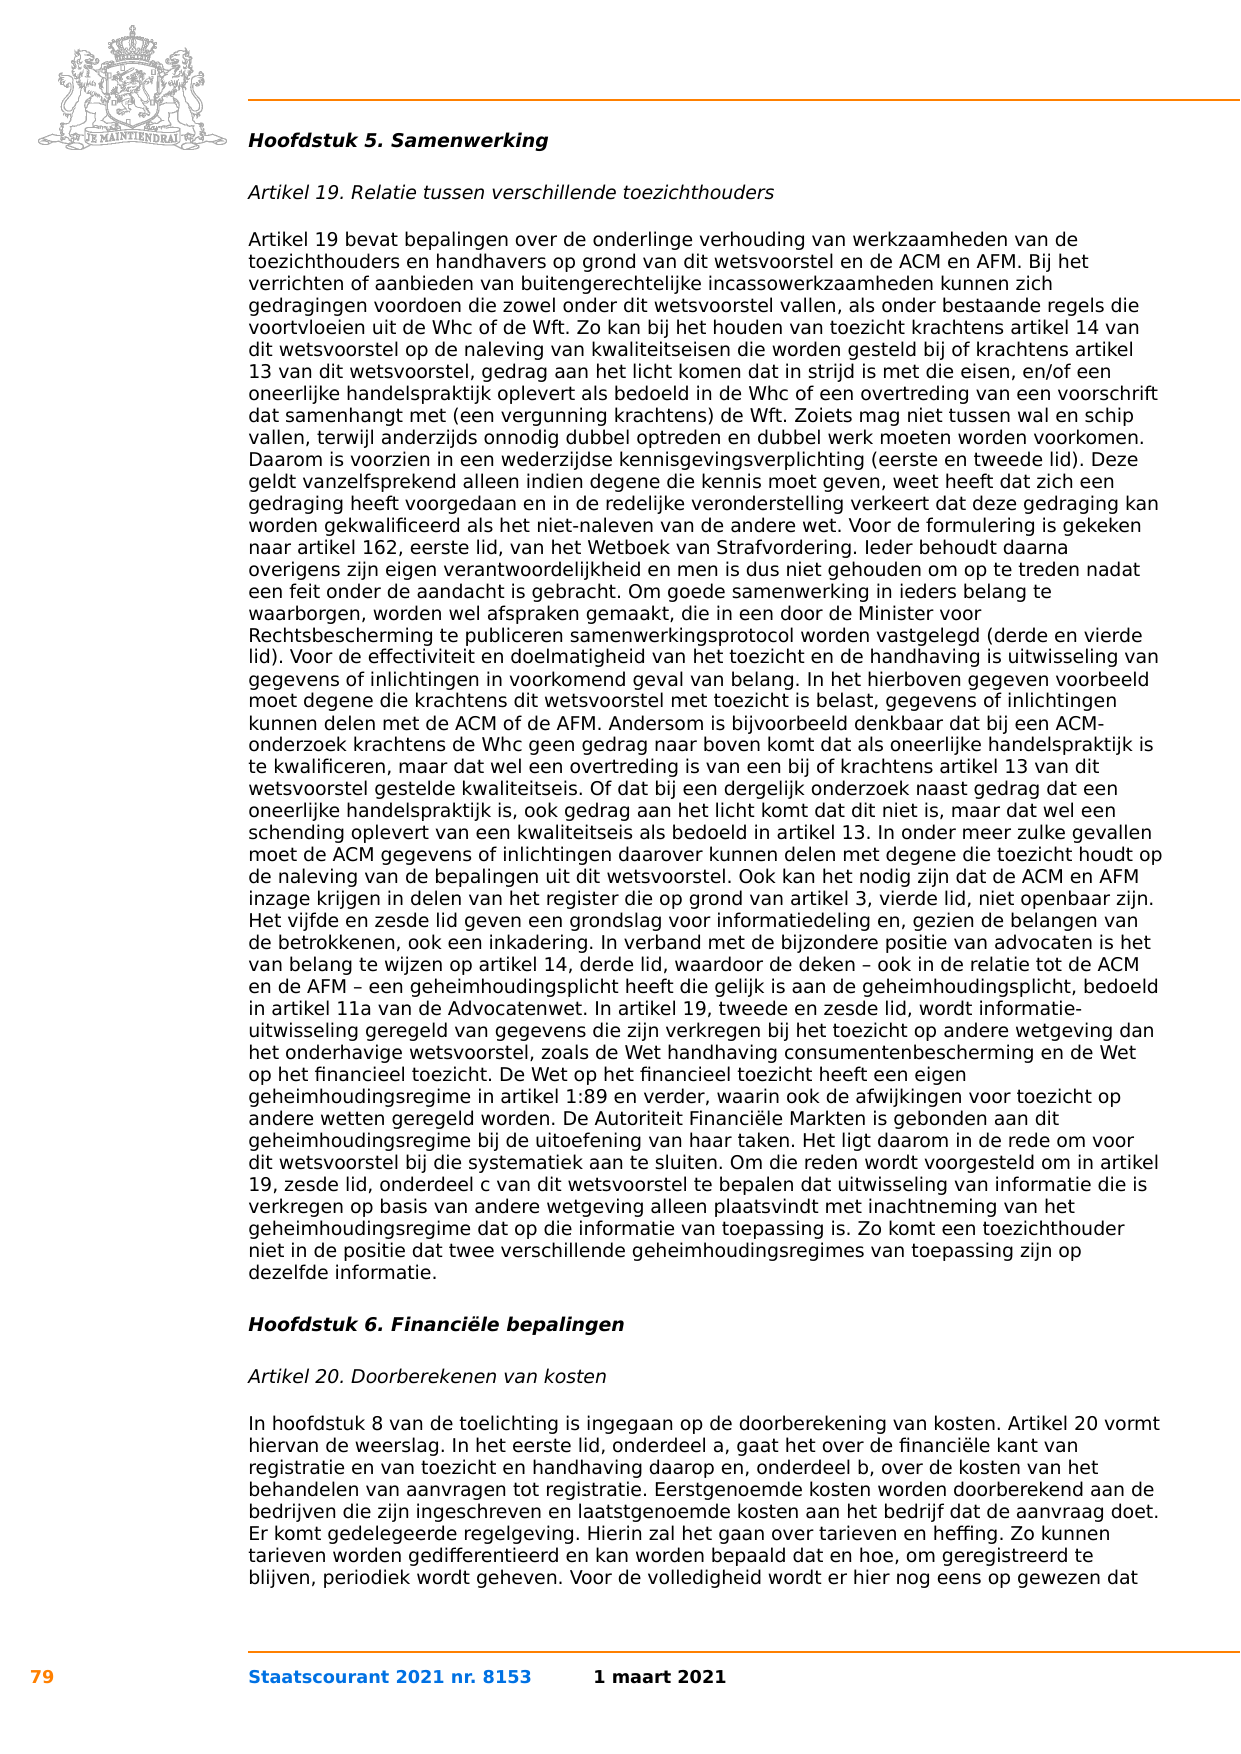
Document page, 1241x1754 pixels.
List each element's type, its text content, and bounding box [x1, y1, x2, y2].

subtitle Artikel 19. Relatie tussen verschillende toezichthouders [248, 182, 1163, 204]
picture [38, 25, 227, 150]
subtitle Hoofdstuk 6. Financiële bepalingen [248, 1314, 1163, 1336]
subtitle Hoofdstuk 5. Samenwerking [248, 130, 1163, 152]
text Artikel 19 bevat bepalingen over de onderlinge verhouding van werkzaamheden van de toezichthouders en handhavers op grond van dit wetsvoorstel en de ACM en AFM. Bij het verrichten of aanbieden van buitengerechtelijke incassowerkzaamheden kunnen zich gedragingen voordoen die zowel onder dit wetsvoorstel vallen, als onder bestaande regels die voortvloeien uit de Whc of de Wft. Zo kan bij het houden van toezicht krachtens artikel 14 van dit wetsvoorstel op de naleving van kwaliteitseisen die worden gesteld bij of krachtens artikel 13 van dit wetsvoorstel, gedrag aan het licht komen dat in strijd is met die eisen, en/of een oneerlijke handelspraktijk oplevert als bedoeld in de Whc of een overtreding van een voorschrift dat samenhangt met (een vergunning krachtens) de Wft. Zoiets mag niet tussen wal en schip vallen, terwijl anderzijds onnodig dubbel optreden en dubbel werk moeten worden voorkomen. Daarom is voorzien in een wederzijdse kennisgevingsverplichting (eerste en tweede lid). Deze geldt vanzelfsprekend alleen indien degene die kennis moet geven, weet heeft dat zich een gedraging heeft voorgedaan en in de redelijke veronderstelling verkeert dat deze gedraging kan worden gekwalificeerd als het niet-naleven van de andere wet. Voor de formulering is gekeken naar artikel 162, eerste lid, van het Wetboek van Strafvordering. Ieder behoudt daarna overigens zijn eigen verantwoordelijkheid en men is dus niet gehouden om op te treden nadat een feit onder de aandacht is gebracht. Om goede samenwerking in ieders belang te waarborgen, worden wel afspraken gemaakt, die in een door de Minister voor Rechtsbescherming te publiceren samenwerkingsprotocol worden vastgelegd (derde en vierde lid). Voor de effectiviteit en doelmatigheid van het toezicht en de handhaving is uitwisseling van gegevens of inlichtingen in voorkomend geval van belang. In het hierboven gegeven voorbeeld moet degene die krachtens dit wetsvoorstel met toezicht is belast, gegevens of inlichtingen kunnen delen met de ACM of de AFM. Andersom is bijvoorbeeld denkbaar dat bij een ACM-onderzoek krachtens de Whc geen gedrag naar boven komt dat als oneerlijke handelspraktijk is te kwalificeren, maar dat wel een overtreding is van een bij of krachtens artikel 13 van dit wetsvoorstel gestelde kwaliteitseis. Of dat bij een dergelijk onderzoek naast gedrag dat een oneerlijke handelspraktijk is, ook gedrag aan het licht komt dat dit niet is, maar dat wel een schending oplevert van een kwaliteitseis als bedoeld in artikel 13. In onder meer zulke gevallen moet de ACM gegevens of inlichtingen daarover kunnen delen met degene die toezicht houdt op de naleving van de bepalingen uit dit wetsvoorstel. Ook kan het nodig zijn dat de ACM en AFM inzage krijgen in delen van het register die op grond van artikel 3, vierde lid, niet openbaar zijn. Het vijfde en zesde lid geven een grondslag voor informatiedeling en, gezien de belangen van de betrokkenen, ook een inkadering. In verband met de bijzondere positie van advocaten is het van belang te wijzen op artikel 14, derde lid, waardoor de deken – ook in de relatie tot de ACM en de AFM – een geheimhoudingsplicht heeft die gelijk is aan de geheimhoudingsplicht, bedoeld in artikel 11a van de Advocatenwet. In artikel 19, tweede en zesde lid, wordt informatie-uitwisseling geregeld van gegevens die zijn verkregen bij het toezicht op andere wetgeving dan het onderhavige wetsvoorstel, zoals de Wet handhaving consumentenbescherming en de Wet op het financieel toezicht. De Wet op het financieel toezicht heeft een eigen geheimhoudingsregime in artikel 1:89 en verder, waarin ook de afwijkingen voor toezicht op andere wetten geregeld worden. De Autoriteit Financiële Markten is gebonden aan dit geheimhoudingsregime bij de uitoefening van haar taken. Het ligt daarom in de rede om voor dit wetsvoorstel bij die systematiek aan te sluiten. Om die reden wordt voorgesteld om in artikel 19, zesde lid, onderdeel c van dit wetsvoorstel te bepalen dat uitwisseling van informatie die is verkregen op basis van andere wetgeving alleen plaatsvindt met inachtneming van het geheimhoudingsregime dat op die informatie van toepassing is. Zo komt een toezichthouder niet in de positie dat twee verschillende geheimhoudingsregimes van toepassing zijn op dezelfde informatie. [248, 229, 1163, 1284]
subtitle Artikel 20. Doorberekenen van kosten [248, 1366, 1163, 1388]
text In hoofdstuk 8 van de toelichting is ingegaan op de doorberekening van kosten. Artikel 20 vormt hiervan de weerslag. In het eerste lid, onderdeel a, gaat het over de financiële kant van registratie en van toezicht en handhaving daarop en, onderdeel b, over de kosten van het behandelen van aanvragen tot registratie. Eerstgenoemde kosten worden doorberekend aan de bedrijven die zijn ingeschreven en laatstgenoemde kosten aan het bedrijf dat de aanvraag doet. Er komt gedelegeerde regelgeving. Hierin zal het gaan over tarieven en heffing. Zo kunnen tarieven worden gedifferentieerd en kan worden bepaald dat en hoe, om geregistreerd te blijven, periodiek wordt geheven. Voor de volledigheid wordt er hier nog eens op gewezen dat [248, 1413, 1163, 1589]
